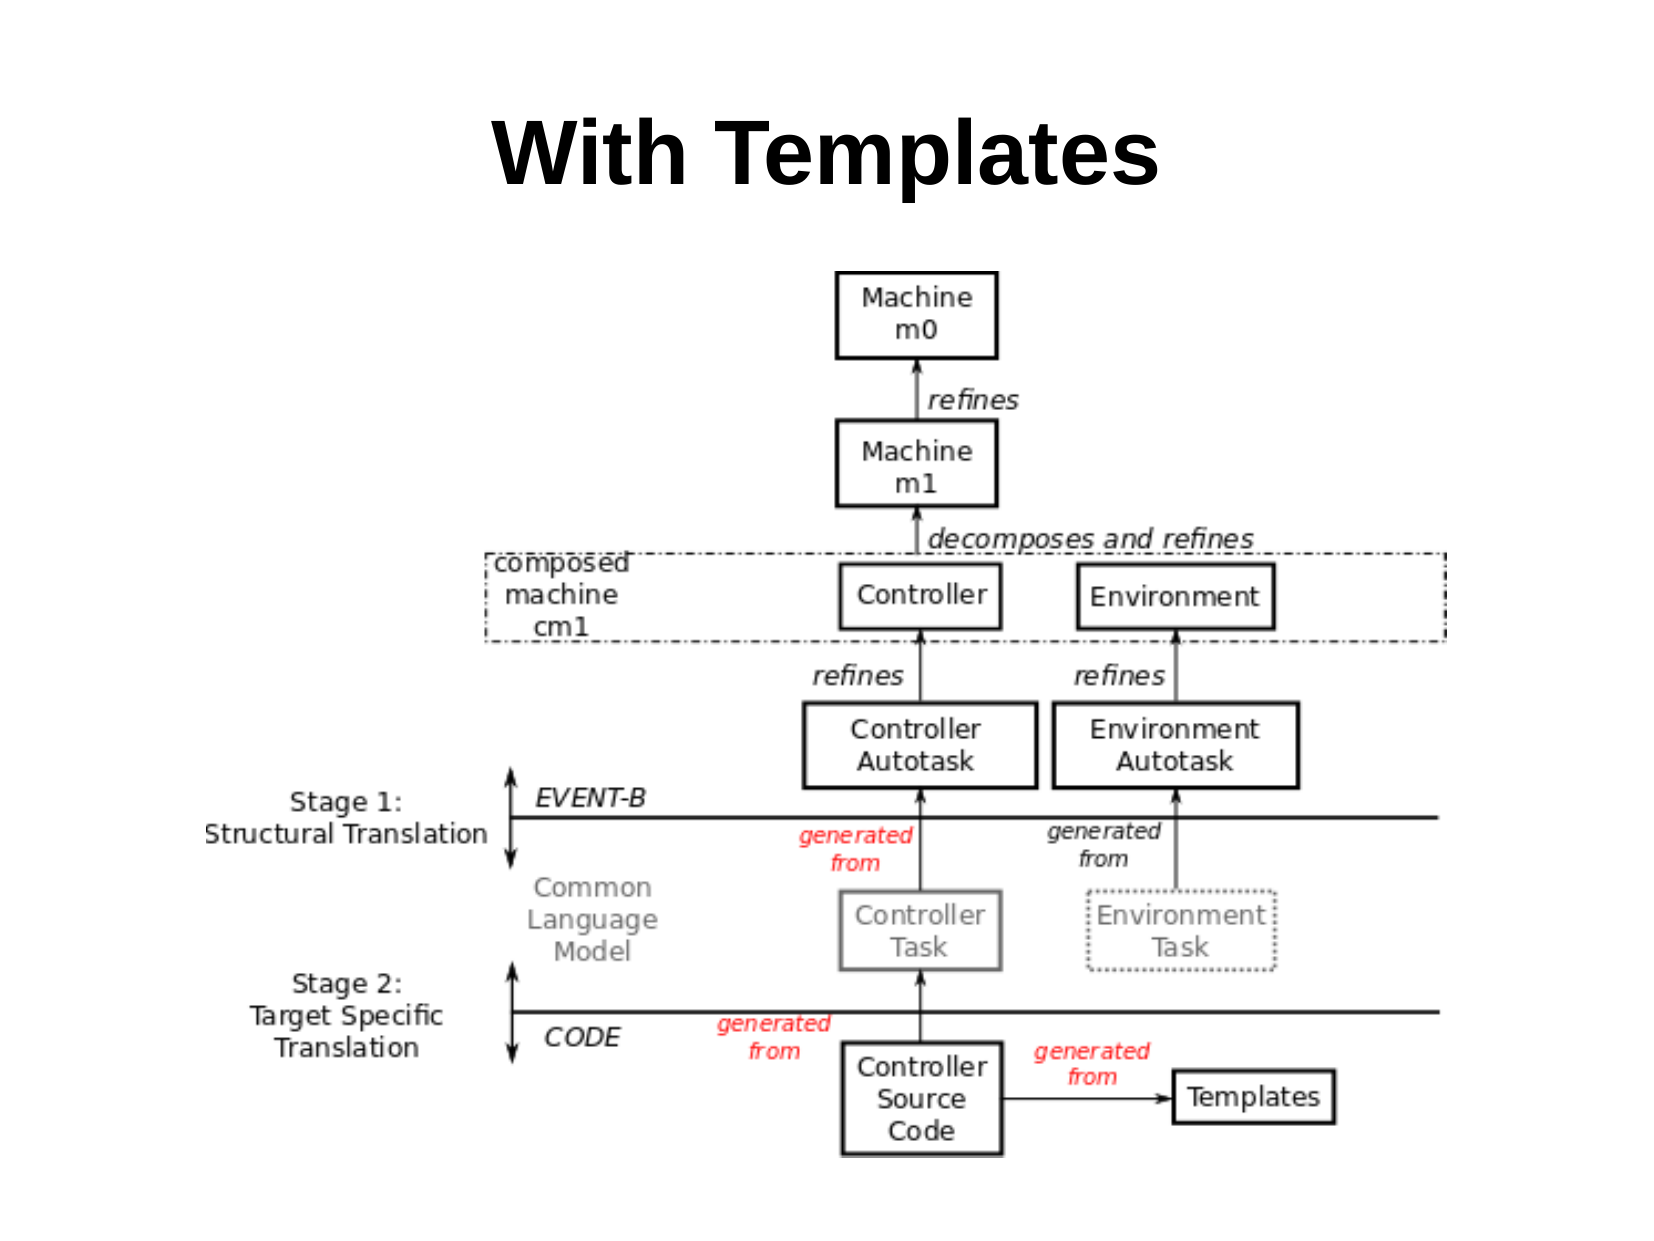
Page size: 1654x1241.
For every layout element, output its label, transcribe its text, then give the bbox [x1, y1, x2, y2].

picture [206, 271, 1447, 1158]
title With Templates [82, 49, 1571, 257]
